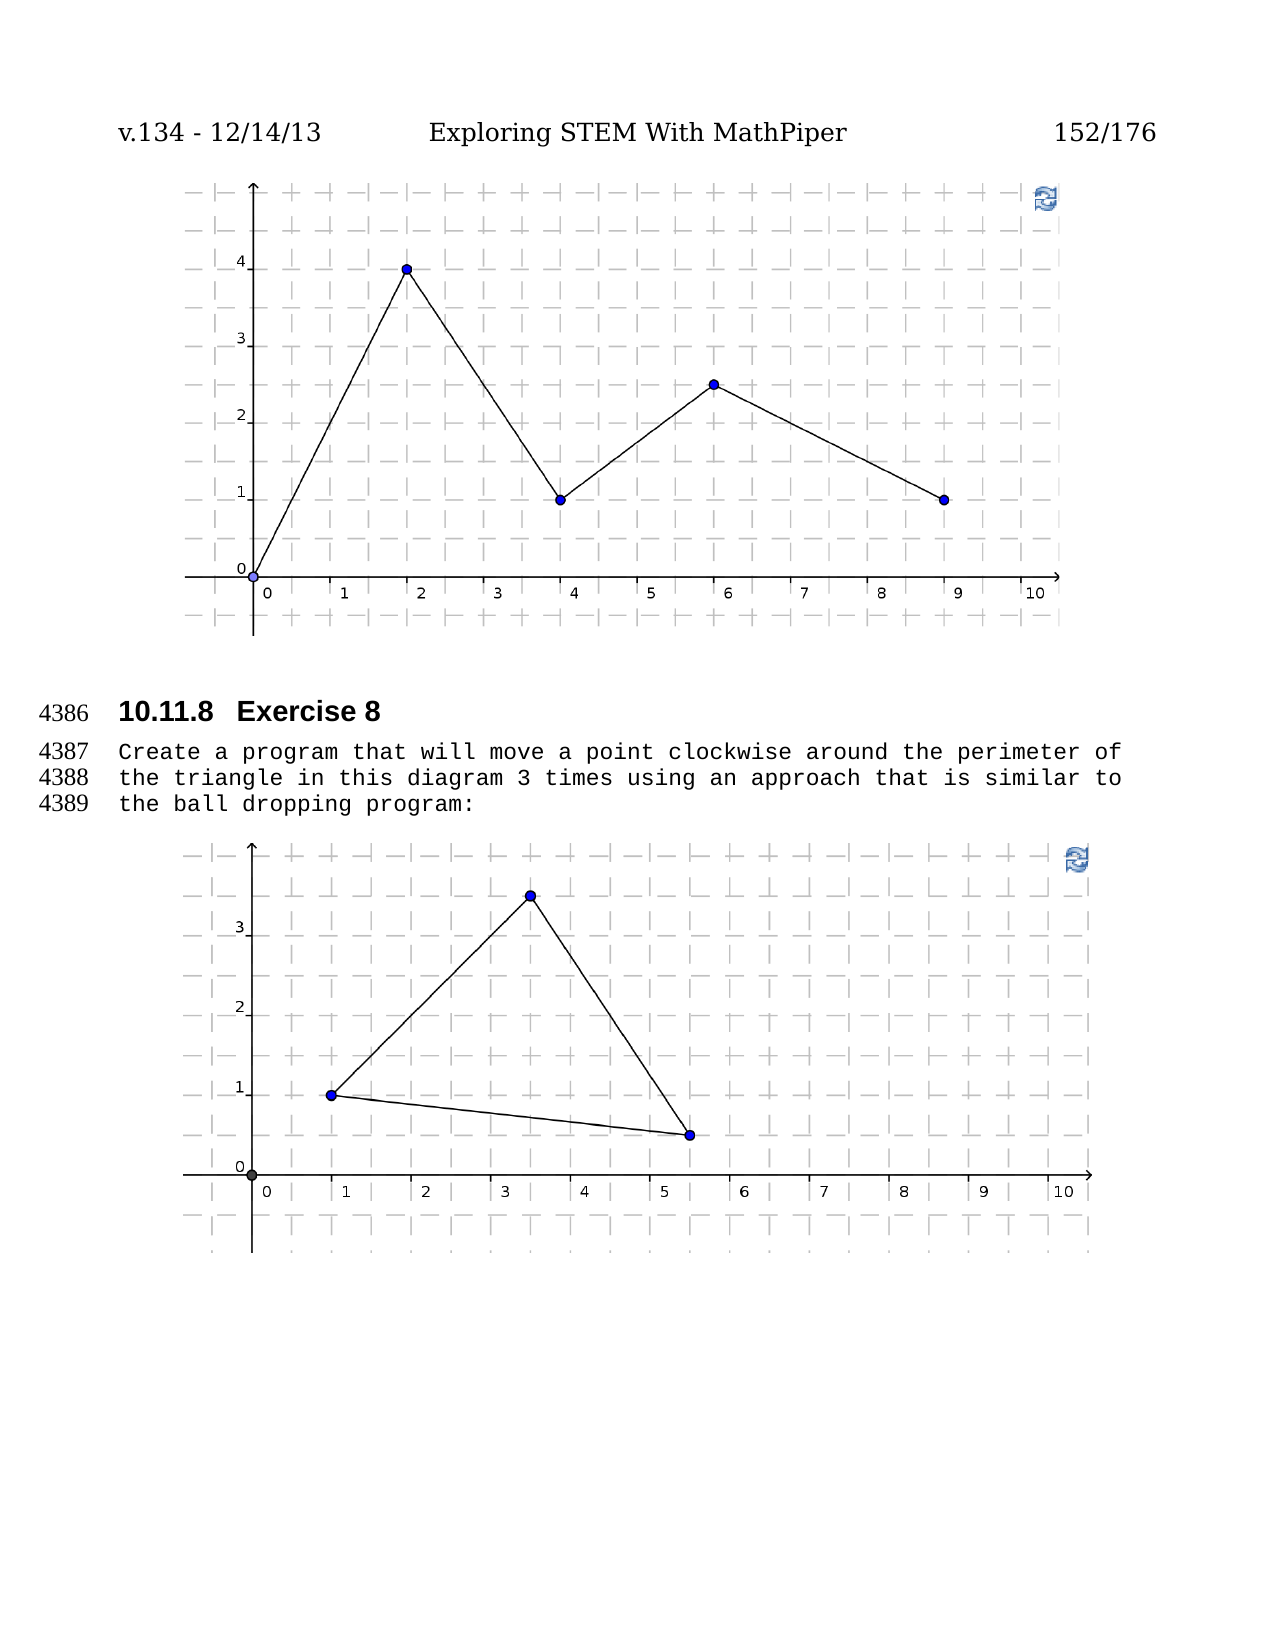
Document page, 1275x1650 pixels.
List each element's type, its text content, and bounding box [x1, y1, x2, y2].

text Create a program that will move a point clockwise around the perimeter of the triangle in this diagram 3 times using an approach that is similar to the ball dropping program: [118, 740, 1157, 818]
picture [183, 843, 1092, 1253]
picture [184, 183, 1060, 636]
subtitle Exercise 8 [118, 694, 1157, 728]
